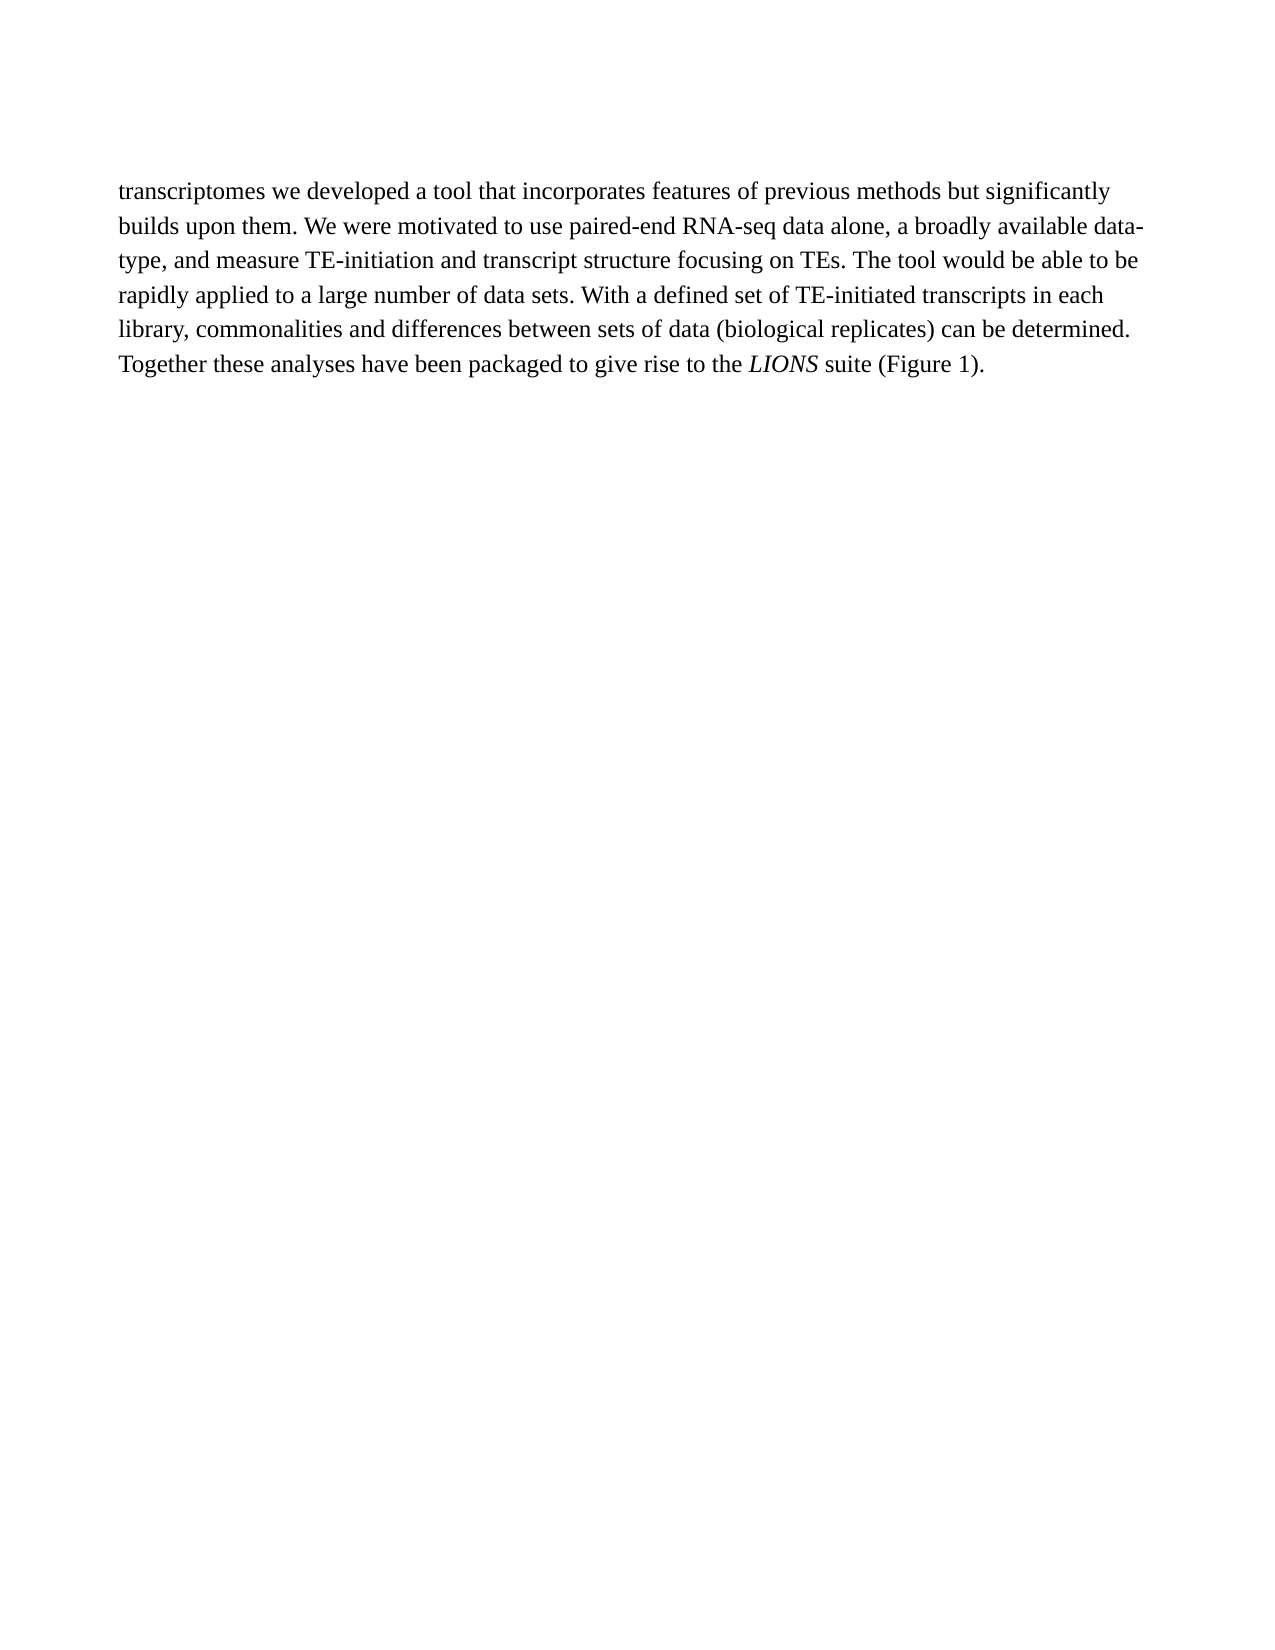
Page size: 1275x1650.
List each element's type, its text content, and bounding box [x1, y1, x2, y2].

text transcriptomes we developed a tool that incorporates features of previous methods but significantly builds upon them. We were motivated to use paired-end RNA-seq data alone, a broadly available data-type, and measure TE-initiation and transcript structure focusing on TEs. The tool would be able to be rapidly applied to a large number of data sets. With a defined set of TE-initiated transcripts in each library, commonalities and differences between sets of data (biological replicates) can be determined. Together these analyses have been packaged to give rise to the LIONS suite (Figure 1). [118, 176, 1157, 377]
